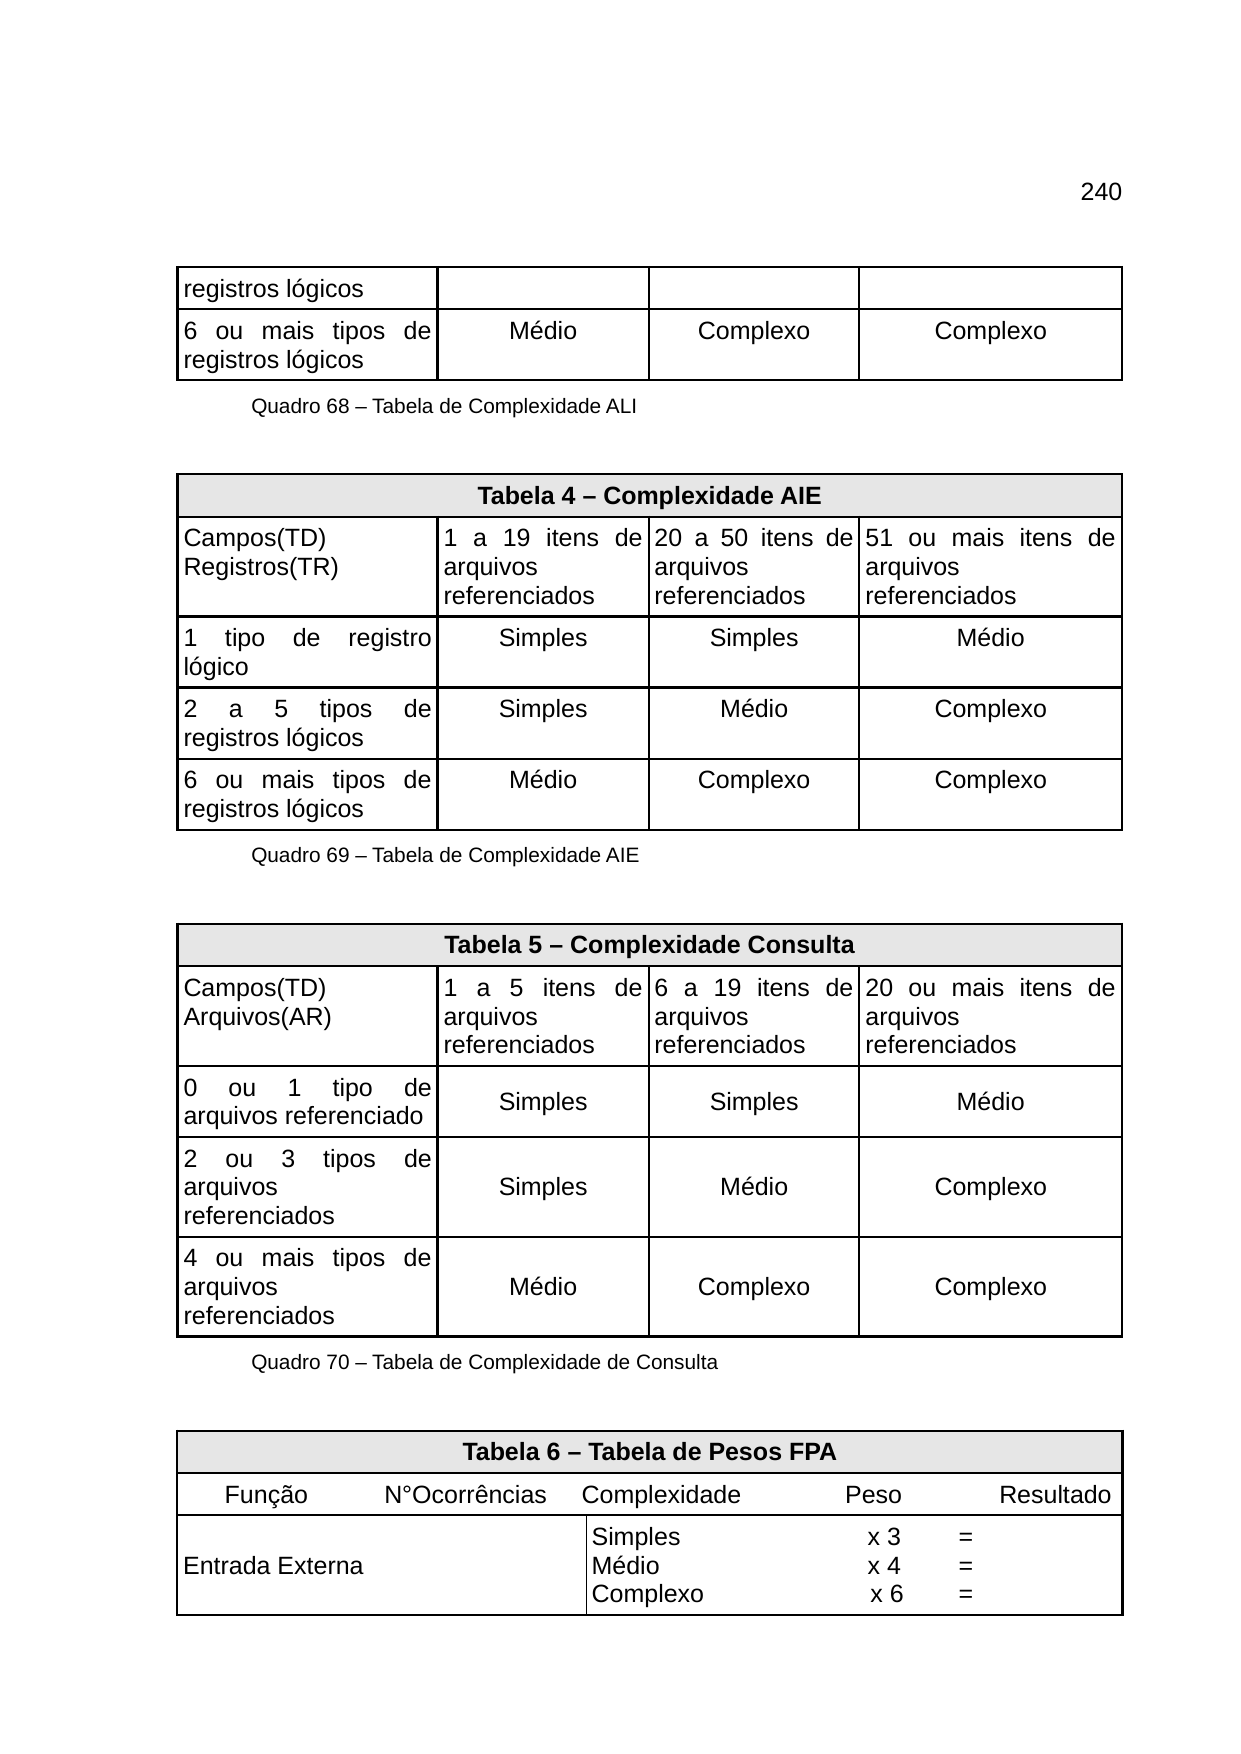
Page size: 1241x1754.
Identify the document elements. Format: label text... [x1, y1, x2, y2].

table_cell Médio [439, 310, 648, 379]
table_cell Função N°Ocorrências Complexidade Peso Resultado [178, 1474, 1121, 1514]
table_cell Complexo [860, 689, 1121, 757]
table_cell 51 ou mais itens de arquivos referenciados [860, 518, 1121, 615]
table_cell Entrada Externa [178, 1516, 586, 1614]
table_cell 20 ou mais itens de arquivos referenciados [860, 967, 1121, 1065]
table_cell registros lógicos [179, 268, 436, 308]
table_cell 6 ou mais tipos de registros lógicos [179, 760, 436, 828]
table_cell Médio [860, 1067, 1121, 1136]
table_cell 0 ou 1 tipo de arquivos referenciado [179, 1067, 436, 1136]
table_cell 20 a 50 itens de arquivos referenciados [650, 518, 858, 615]
table_cell [439, 268, 648, 308]
table_cell 2 a 5 tipos de registros lógicos [179, 689, 436, 757]
table_cell Simples [650, 618, 858, 686]
table_cell 4 ou mais tipos de arquivos referenciados [179, 1238, 436, 1335]
table_header Tabela 4 – Complexidade AIE [179, 475, 1121, 516]
table_header Tabela 5 – Complexidade Consulta [179, 925, 1121, 965]
text Quadro 68 – Tabela de Complexidade ALI [177, 394, 1122, 418]
table_cell [860, 268, 1121, 308]
table_cell Simples [650, 1067, 858, 1136]
table_cell 1 a 5 itens de arquivos referenciados [439, 967, 648, 1065]
table_cell Simples [439, 689, 648, 757]
table_cell Complexo [650, 760, 858, 828]
table_cell Complexo [860, 1238, 1121, 1335]
text Quadro 70 – Tabela de Complexidade de Consulta [177, 1350, 1122, 1374]
table_cell Complexo [860, 1138, 1121, 1236]
table_cell Complexo [860, 760, 1121, 828]
table_cell 6 a 19 itens de arquivos referenciados [650, 967, 858, 1065]
table_cell Complexo [860, 310, 1121, 379]
text Quadro 69 – Tabela de Complexidade AIE [177, 843, 1122, 867]
table_cell Complexo [650, 310, 858, 379]
table_cell Médio [860, 618, 1121, 686]
table_cell Simples [439, 618, 648, 686]
table_cell 1 a 19 itens de arquivos referenciados [439, 518, 648, 615]
table_cell Médio [439, 760, 648, 828]
table_cell 6 ou mais tipos de registros lógicos [179, 310, 436, 379]
table_cell Médio [439, 1238, 648, 1335]
table_cell Campos(TD) Registros(TR) [179, 518, 436, 615]
table_header Tabela 6 – Tabela de Pesos FPA [178, 1432, 1121, 1472]
table_cell Médio [650, 1138, 858, 1236]
table_cell Simples [439, 1138, 648, 1236]
table_cell 2 ou 3 tipos de arquivos referenciados [179, 1138, 436, 1236]
table_cell Médio [650, 689, 858, 757]
table_cell = = = [953, 1516, 1121, 1614]
table_cell Campos(TD) Arquivos(AR) [179, 967, 436, 1065]
table_cell Simples x 3 Médio x 4 Complexo x 6 [587, 1516, 953, 1614]
table_cell Complexo [650, 1238, 858, 1335]
table_cell [650, 268, 858, 308]
table_cell Simples [439, 1067, 648, 1136]
table_cell 1 tipo de registro lógico [179, 618, 436, 686]
